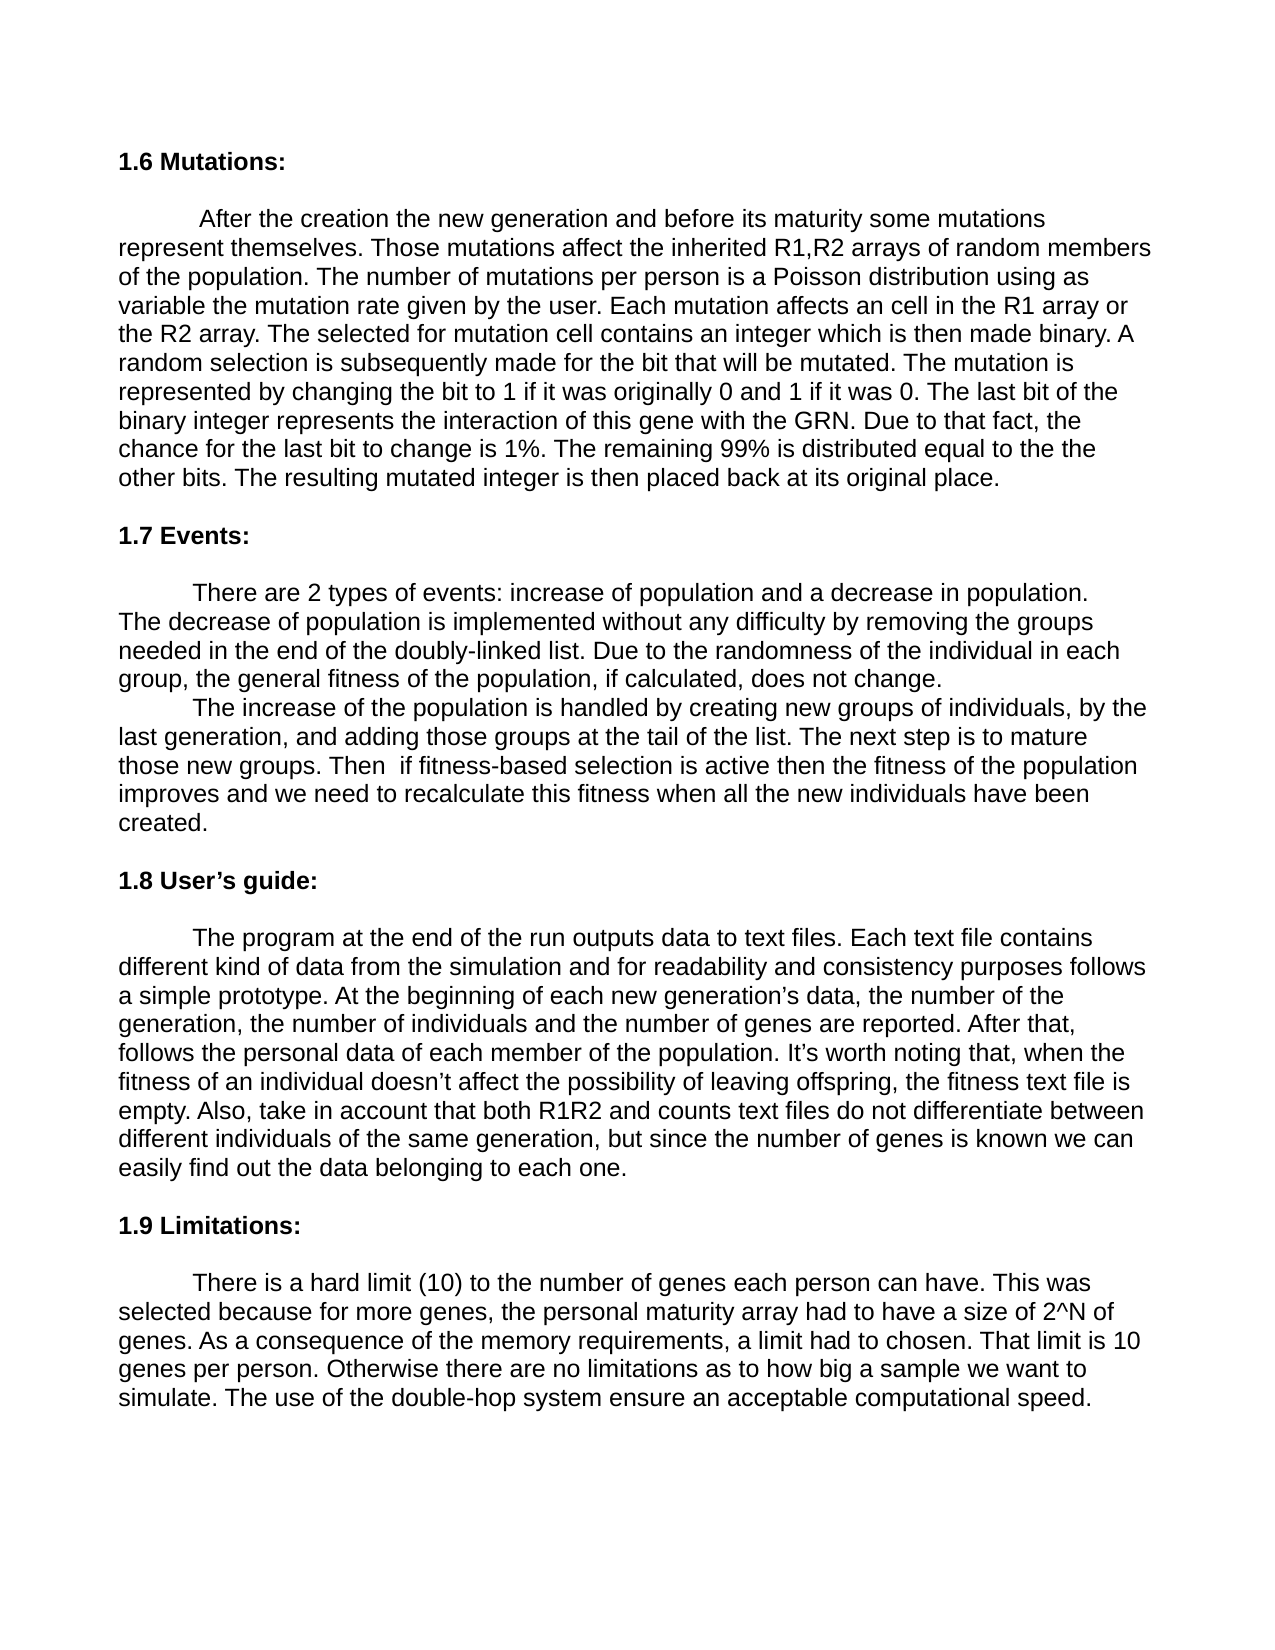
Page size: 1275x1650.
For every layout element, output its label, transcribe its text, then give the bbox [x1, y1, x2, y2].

text There are 2 types of events: increase of population and a decrease in population. [118, 578, 1157, 607]
text 1.6 Mutations: [118, 147, 1157, 176]
text There is a hard limit (10) to the number of genes each person can have. This was selected because for more genes, the personal maturity array had to have a size of 2^N of genes. As a consequence of the memory requirements, a limit had to chosen. That limit is 10 genes per person. Otherwise there are no limitations as to how big a sample we want to simulate. The use of the double-hop system ensure an acceptable computational speed. [118, 1268, 1157, 1412]
text 1.9 Limitations: [118, 1211, 1157, 1239]
text The program at the end of the run outputs data to text files. Each text file contains different kind of data from the simulation and for readability and consistency purposes follows a simple prototype. At the beginning of each new generation’s data, the number of the generation, the number of individuals and the number of genes are reported. After that, follows the personal data of each member of the population. It’s worth noting that, when the fitness of an individual doesn’t affect the possibility of leaving offspring, the fitness text file is empty. Also, take in account that both R1R2 and counts text files do not differentiate between different individuals of the same generation, but since the number of genes is known we can easily find out the data belonging to each one. [118, 923, 1157, 1182]
text 1.7 Events: [118, 521, 1157, 549]
text After the creation the new generation and before its maturity some mutations represent themselves. Those mutations affect the inherited R1,R2 arrays of random members of the population. The number of mutations per person is a Poisson distribution using as variable the mutation rate given by the user. Each mutation affects an cell in the R1 array or the R2 array. The selected for mutation cell contains an integer which is then made binary. A random selection is subsequently made for the bit that will be mutated. The mutation is represented by changing the bit to 1 if it was originally 0 and 1 if it was 0. The last bit of the binary integer represents the interaction of this gene with the GRN. Due to that fact, the chance for the last bit to change is 1%. The remaining 99% is distributed equal to the the other bits. The resulting mutated integer is then placed back at its original place. [118, 204, 1157, 492]
text 1.8 User’s guide: [118, 866, 1157, 894]
text The increase of the population is handled by creating new groups of individuals, by the last generation, and adding those groups at the tail of the list. The next step is to mature those new groups. Then if fitness-based selection is active then the fitness of the population improves and we need to recalculate this fitness when all the new individuals have been created. [118, 693, 1157, 837]
text The decrease of population is implemented without any difficulty by removing the groups needed in the end of the doubly-linked list. Due to the randomness of the individual in each group, the general fitness of the population, if calculated, does not change. [118, 607, 1157, 693]
